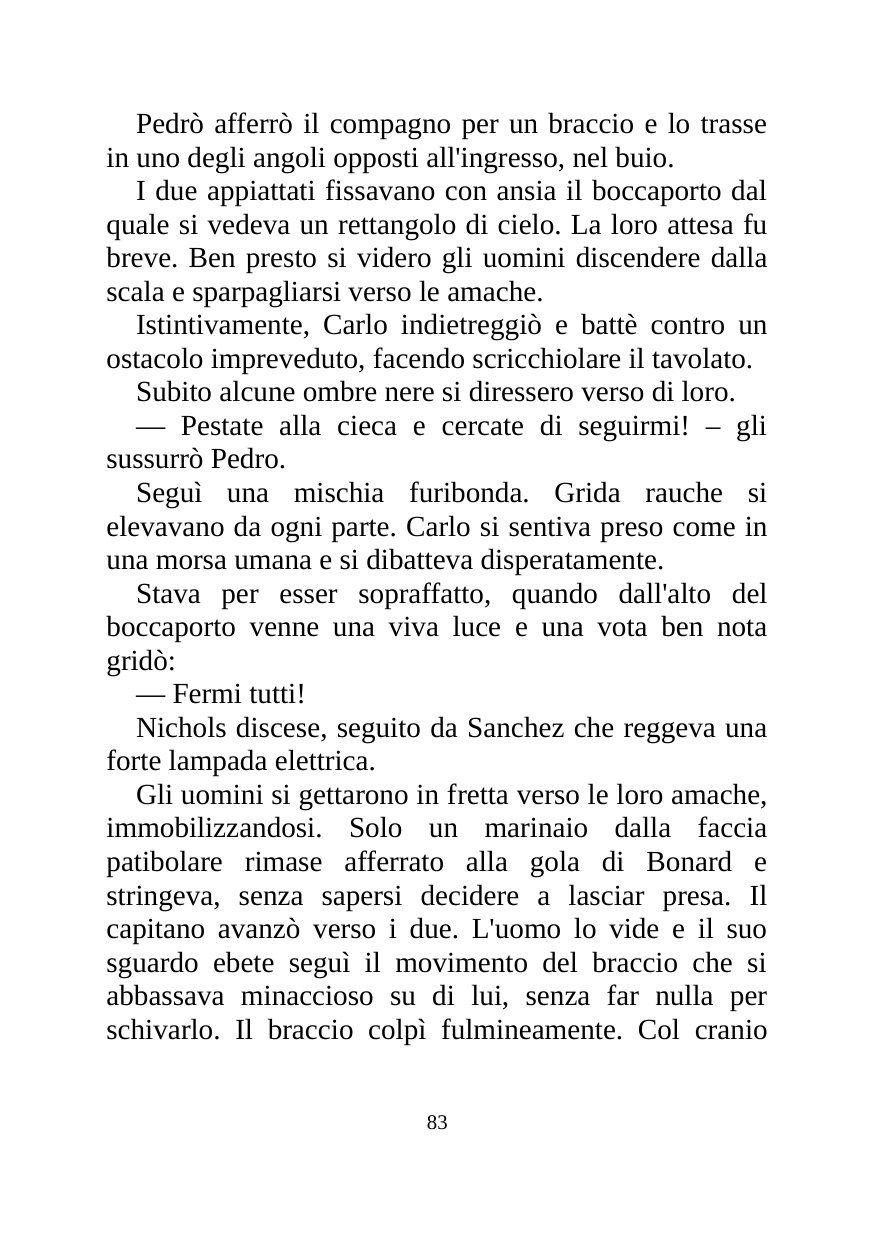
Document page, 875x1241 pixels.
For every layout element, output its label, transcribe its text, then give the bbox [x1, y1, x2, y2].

text Istintivamente, Carlo indietreggiò e battè contro un ostacolo impreveduto, facendo scricchiolare il tavolato. [106, 307, 768, 374]
text Pedrò afferrò il compagno per un braccio e lo trasse in uno degli angoli opposti all'ingresso, nel buio. [106, 106, 768, 173]
text Seguì una mischia furibonda. Grida rauche si elevavano da ogni parte. Carlo si sentiva preso come in una morsa umana e si dibatteva disperatamente. [106, 475, 768, 576]
text — Pestate alla cieca e cercate di seguirmi! – gli sussurrò Pedro. [106, 408, 768, 475]
text Gli uomini si gettarono in fretta verso le loro amache, immobilizzandosi. Solo un marinaio dalla faccia patibolare rimase afferrato alla gola di Bonard e stringeva, senza sapersi decidere a lasciar presa. Il capitano avanzò verso i due. L'uomo lo vide e il suo sguardo ebete seguì il movimento del braccio che si abbassava minaccioso su di lui, senza far nulla per schivarlo. Il braccio colpì fulmineamente. Col cranio [106, 777, 768, 1045]
text Subito alcune ombre nere si diressero verso di loro. [106, 374, 768, 408]
text Nichols discese, seguito da Sanchez che reggeva una forte lampada elettrica. [106, 710, 768, 777]
text Stava per esser sopraffatto, quando dall'alto del boccaporto venne una viva luce e una vota ben nota gridò: [106, 576, 768, 676]
text I due appiattati fissavano con ansia il boccaporto dal quale si vedeva un rettangolo di cielo. La loro attesa fu breve. Ben presto si videro gli uomini discendere dalla scala e sparpagliarsi verso le amache. [106, 173, 768, 307]
text — Fermi tutti! [106, 676, 768, 710]
